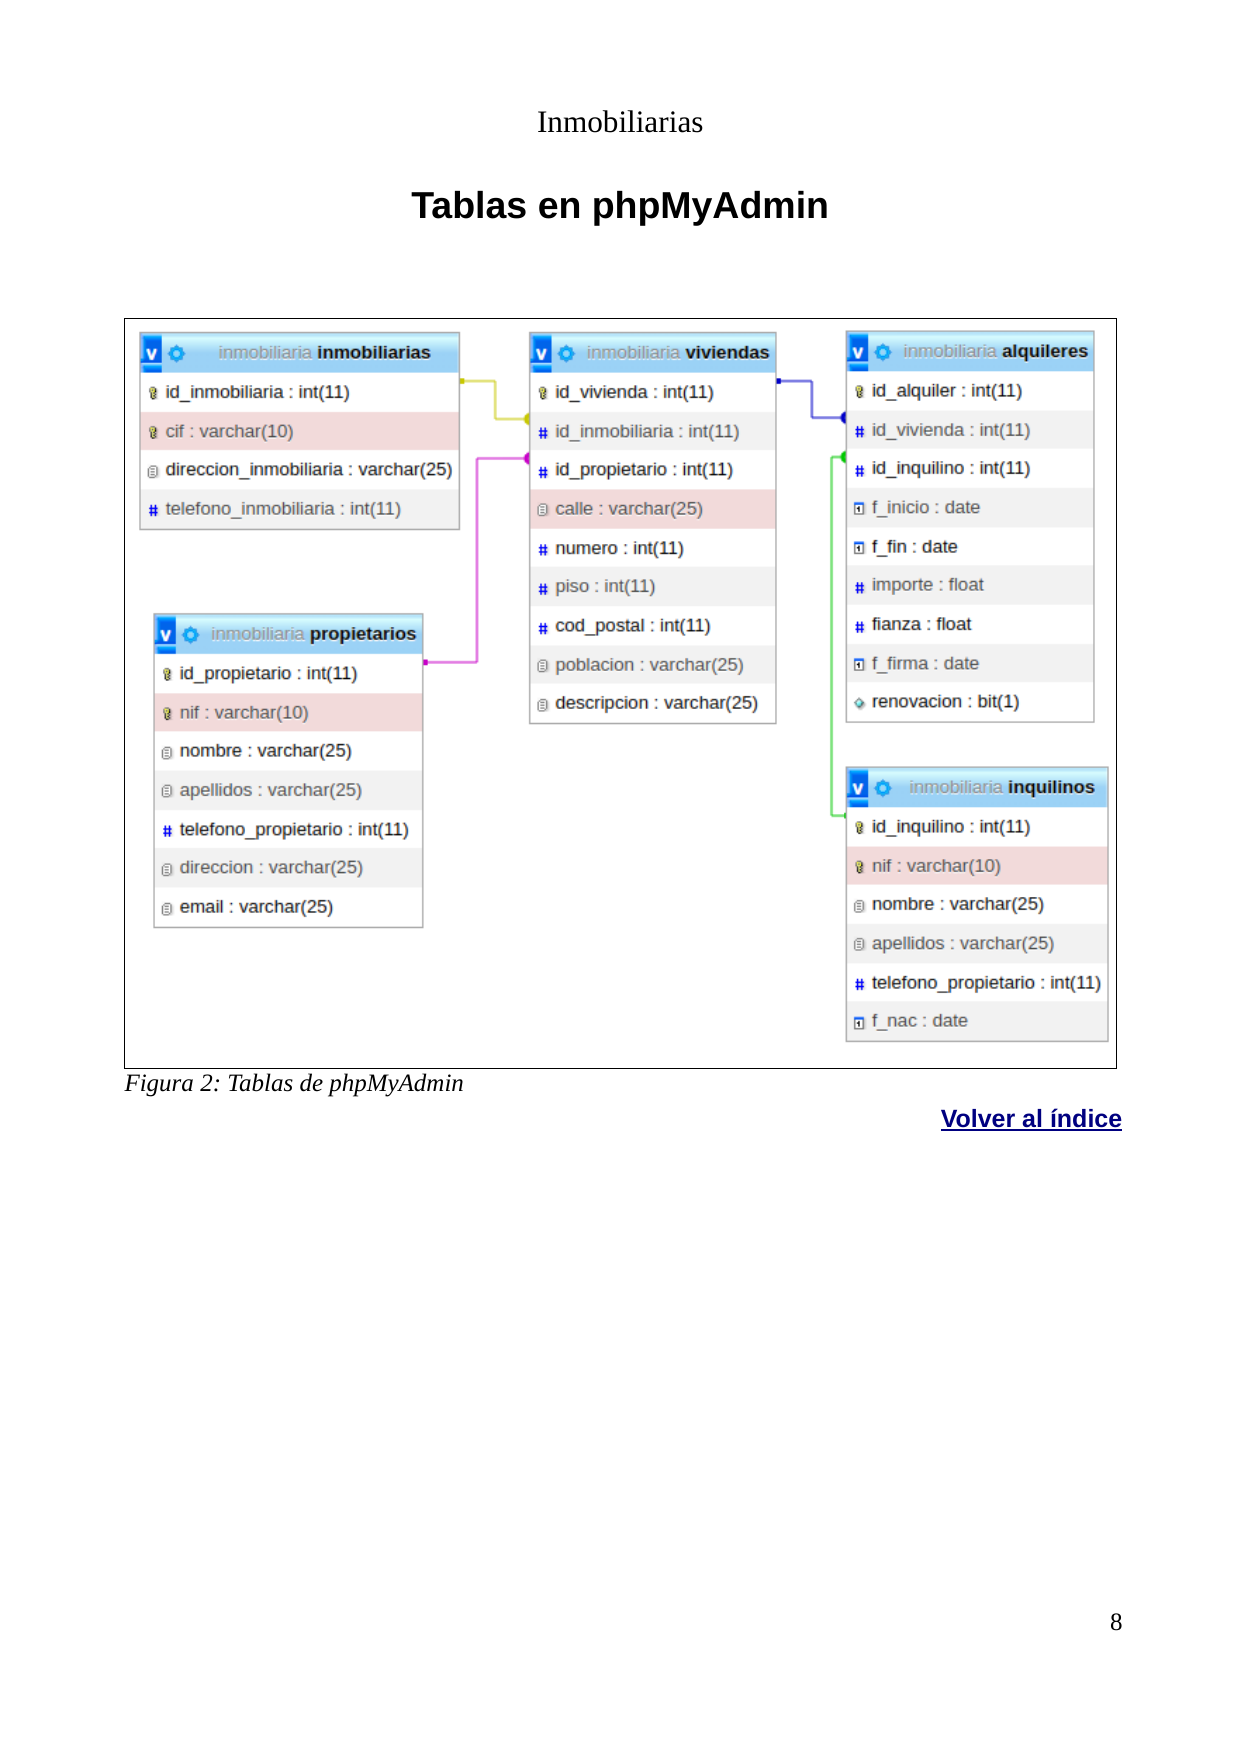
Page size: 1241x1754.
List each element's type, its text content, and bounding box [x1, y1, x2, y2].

text Volver al índice [118, 303, 1122, 1133]
text Figura 2: Tablas de phpMyAdmin [124, 1069, 1116, 1097]
subtitle Tablas en phpMyAdmin [118, 183, 1122, 226]
picture [125, 319, 1116, 1068]
